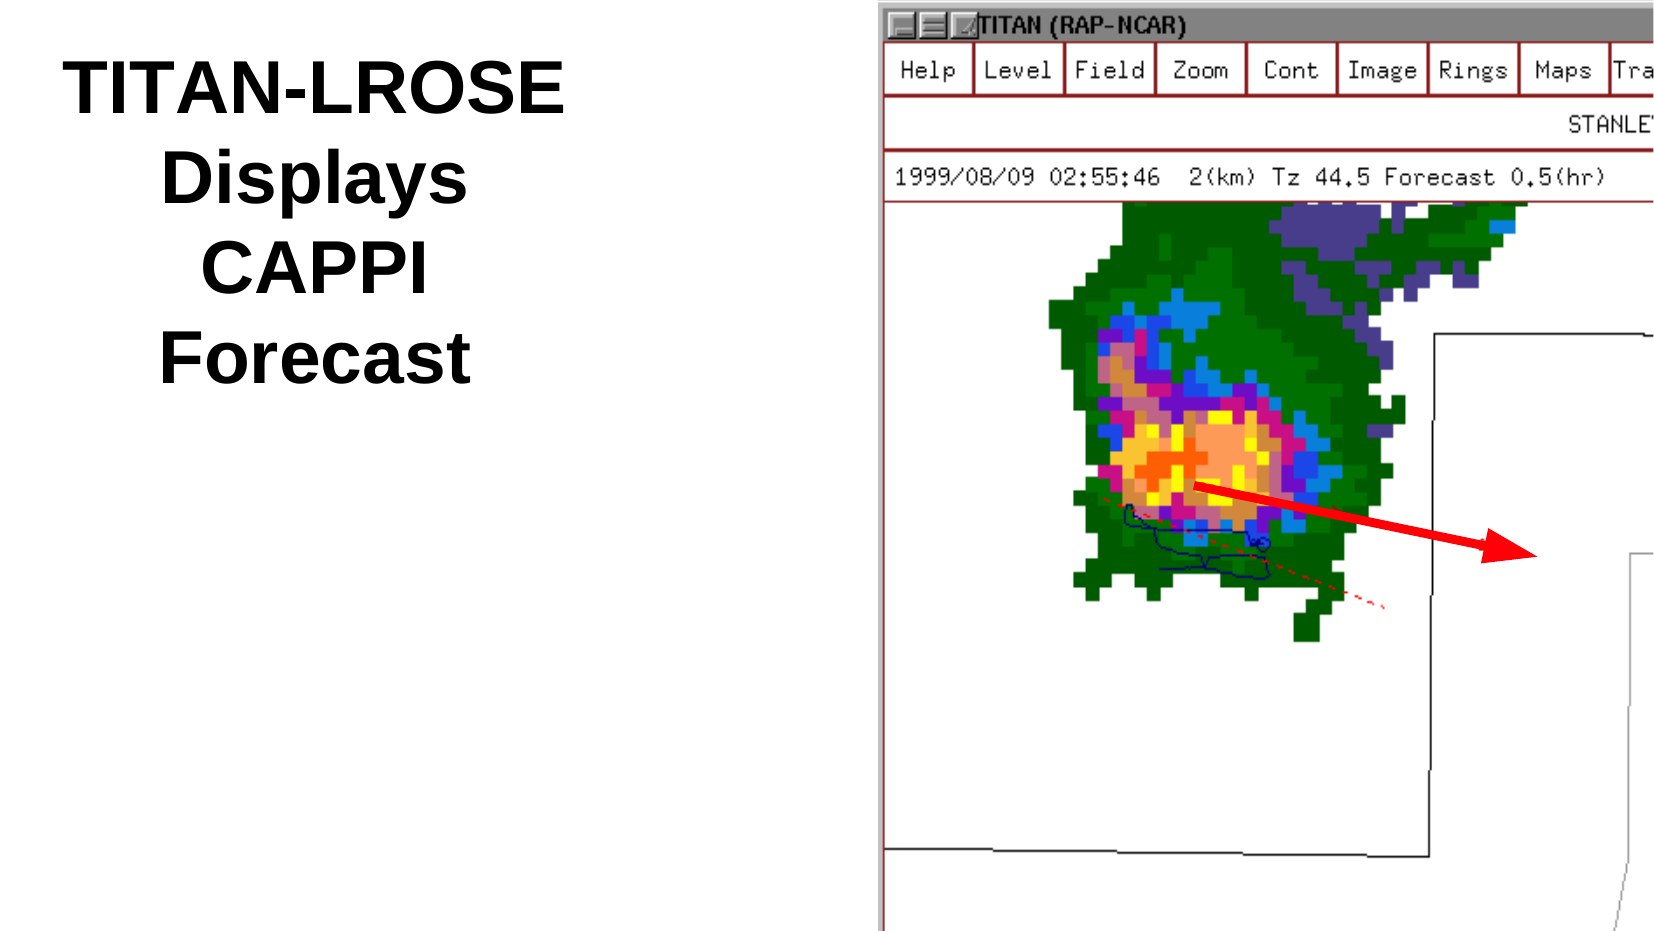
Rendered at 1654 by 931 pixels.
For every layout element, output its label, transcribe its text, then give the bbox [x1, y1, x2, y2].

picture [878, 0, 1654, 931]
title TITAN-LROSE Displays CAPPI Forecast [31, 23, 598, 413]
